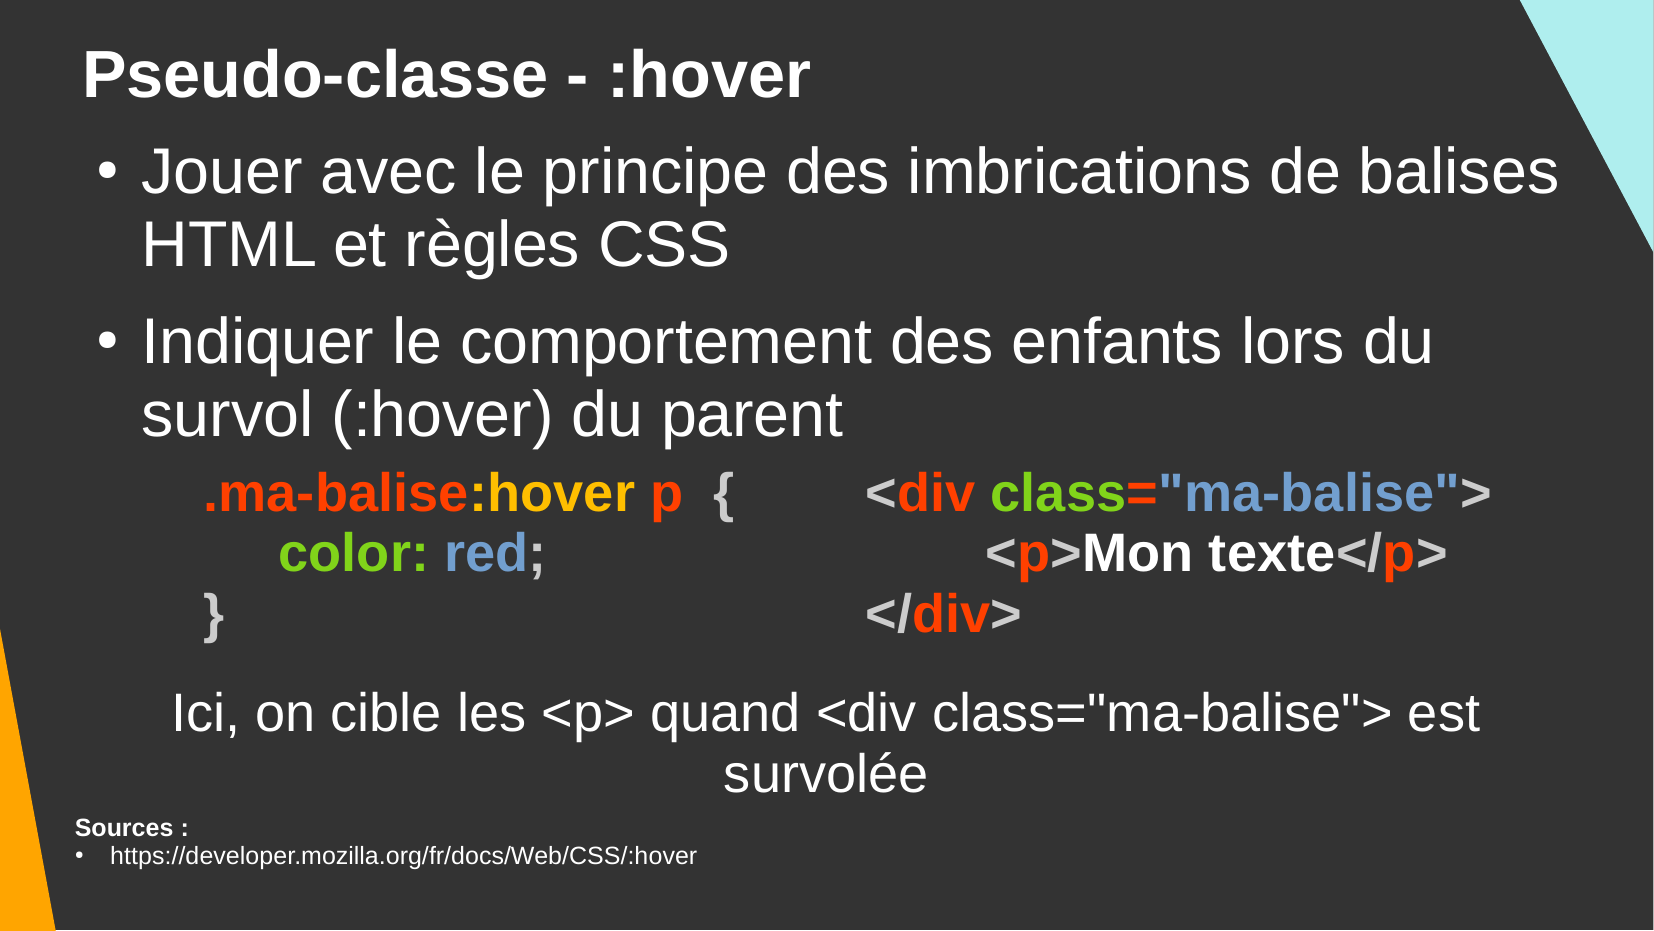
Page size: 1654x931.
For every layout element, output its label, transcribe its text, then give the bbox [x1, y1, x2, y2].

text_box [1519, 0, 1654, 254]
title Pseudo-classe - :hover [82, 37, 1571, 114]
text_box <div class="ma-balise"> <p>Mon texte</p> </div> [850, 455, 1548, 652]
text_box [0, 628, 56, 931]
text_box .ma-balise:hover p { color: red; } [188, 455, 815, 652]
text_box Sources : https://developer.mozilla.org/fr/docs/Web/CSS/:hover [60, 806, 1546, 931]
title Ici, on cible les <p> quand <div class="ma-balise"> est survolée [94, 682, 1560, 804]
list Jouer avec le principe des imbrications de balises HTML et règles CSS Indiquer le comportement des enfants lors du survol (:hover) du parent [80, 135, 1605, 452]
